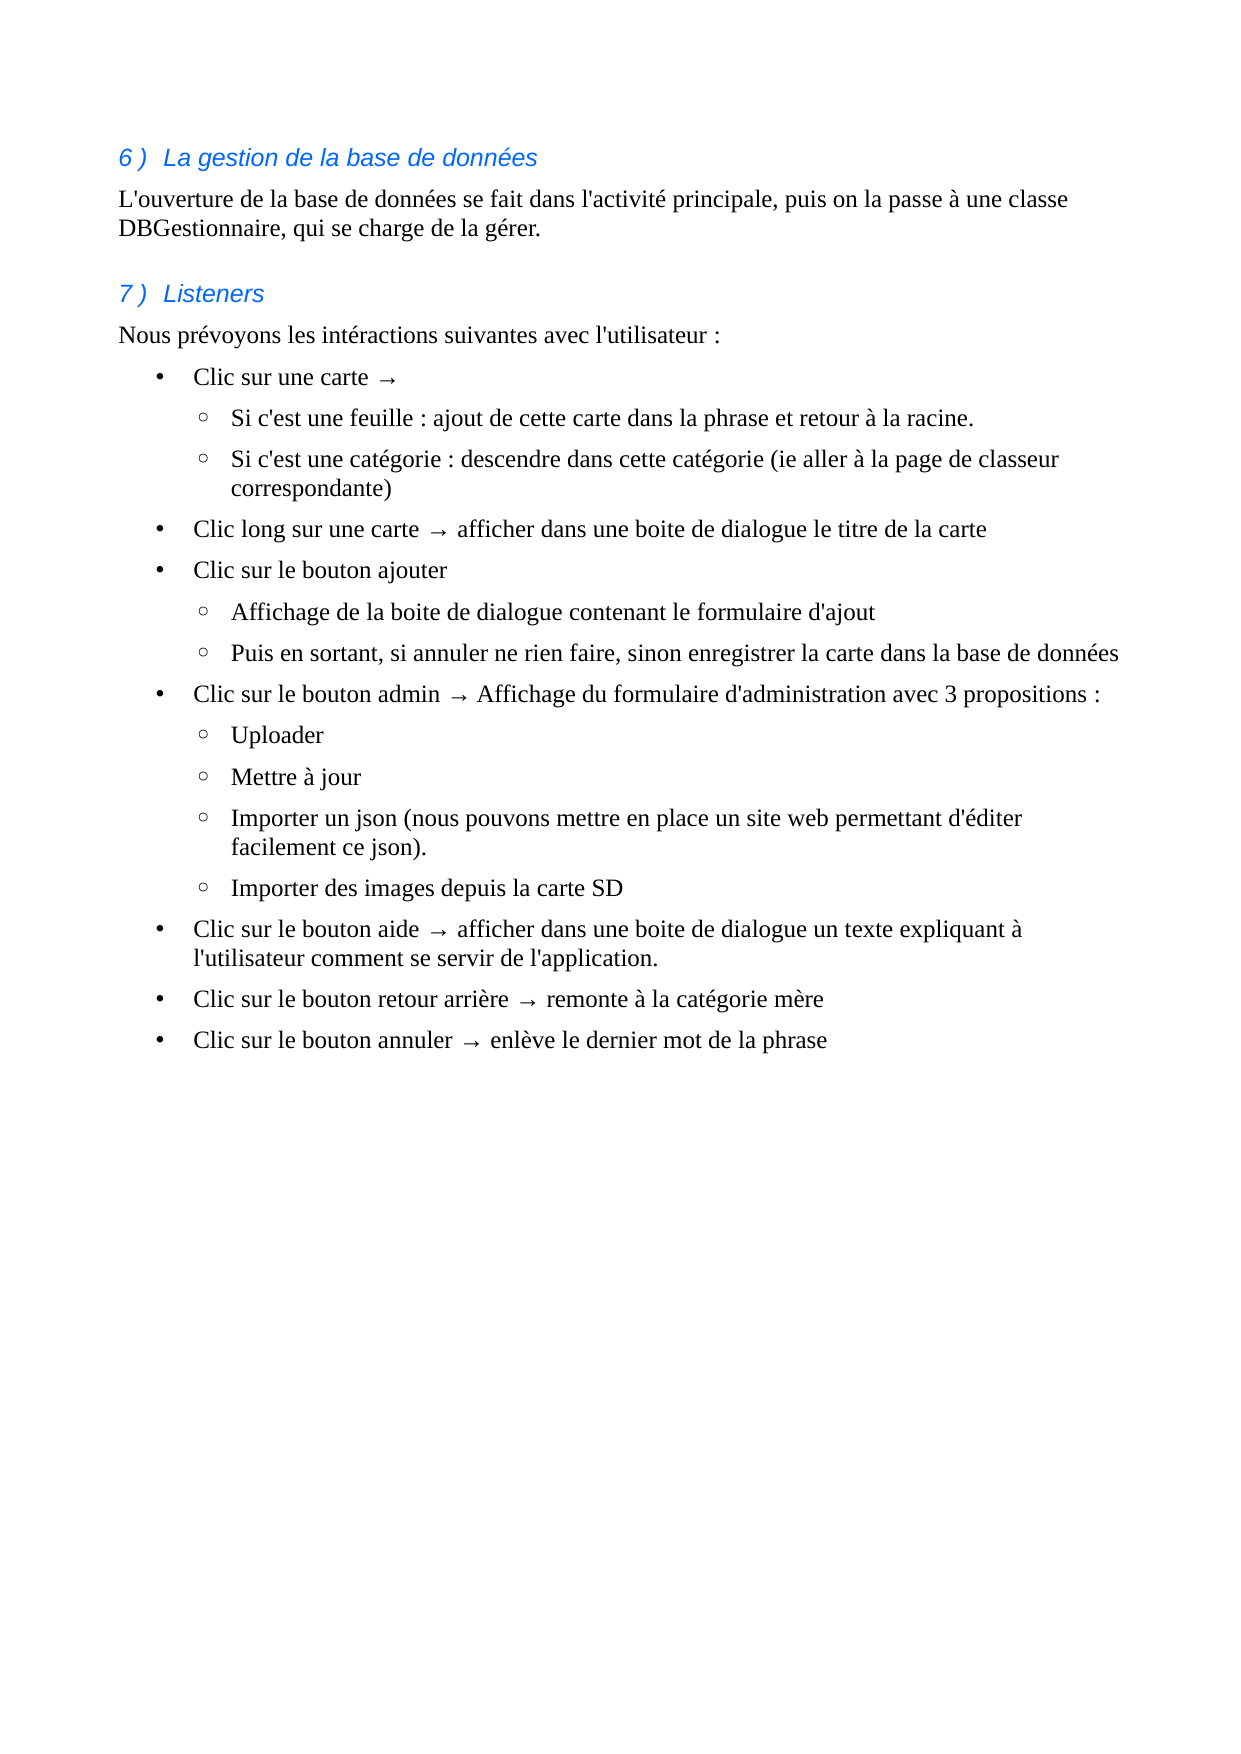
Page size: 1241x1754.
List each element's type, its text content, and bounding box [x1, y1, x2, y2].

list Importer un json (nous pouvons mettre en place un site web permettant d'éditer facilement ce json). [193, 803, 1122, 861]
list Clic sur le bouton retour arrière → remonte à la catégorie mère [156, 984, 1122, 1013]
list Importer des images depuis la carte SD [193, 873, 1122, 902]
list Clic long sur une carte → afficher dans une boite de dialogue le titre de la carte [156, 514, 1122, 543]
list Si c'est une feuille : ajout de cette carte dans la phrase et retour à la racine. [193, 403, 1122, 432]
list Clic sur le bouton ajouter [156, 556, 1122, 584]
list Uploader [193, 721, 1122, 749]
list Affichage de la boite de dialogue contenant le formulaire d'ajout [193, 597, 1122, 626]
list Puis en sortant, si annuler ne rien faire, sinon enregistrer la carte dans la base de données [193, 638, 1122, 667]
list Mettre à jour [193, 762, 1122, 791]
list Clic sur le bouton admin → Affichage du formulaire d'administration avec 3 propositions : [156, 679, 1122, 708]
text Nous prévoyons les intéractions suivantes avec l'utilisateur : [118, 321, 1122, 349]
list Clic sur une carte → [156, 362, 1122, 391]
text L'ouverture de la base de données se fait dans l'activité principale, puis on la passe à une classe DBGestionnaire, qui se charge de la gérer. [118, 184, 1122, 242]
subtitle Listeners [118, 279, 1122, 308]
subtitle La gestion de la base de données [118, 143, 1122, 172]
list Clic sur le bouton aide → afficher dans une boite de dialogue un texte expliquant à l'utilisateur comment se servir de l'application. [156, 914, 1122, 972]
list Si c'est une catégorie : descendre dans cette catégorie (ie aller à la page de classeur correspondante) [193, 444, 1122, 502]
list Clic sur le bouton annuler → enlève le dernier mot de la phrase [156, 1026, 1122, 1054]
